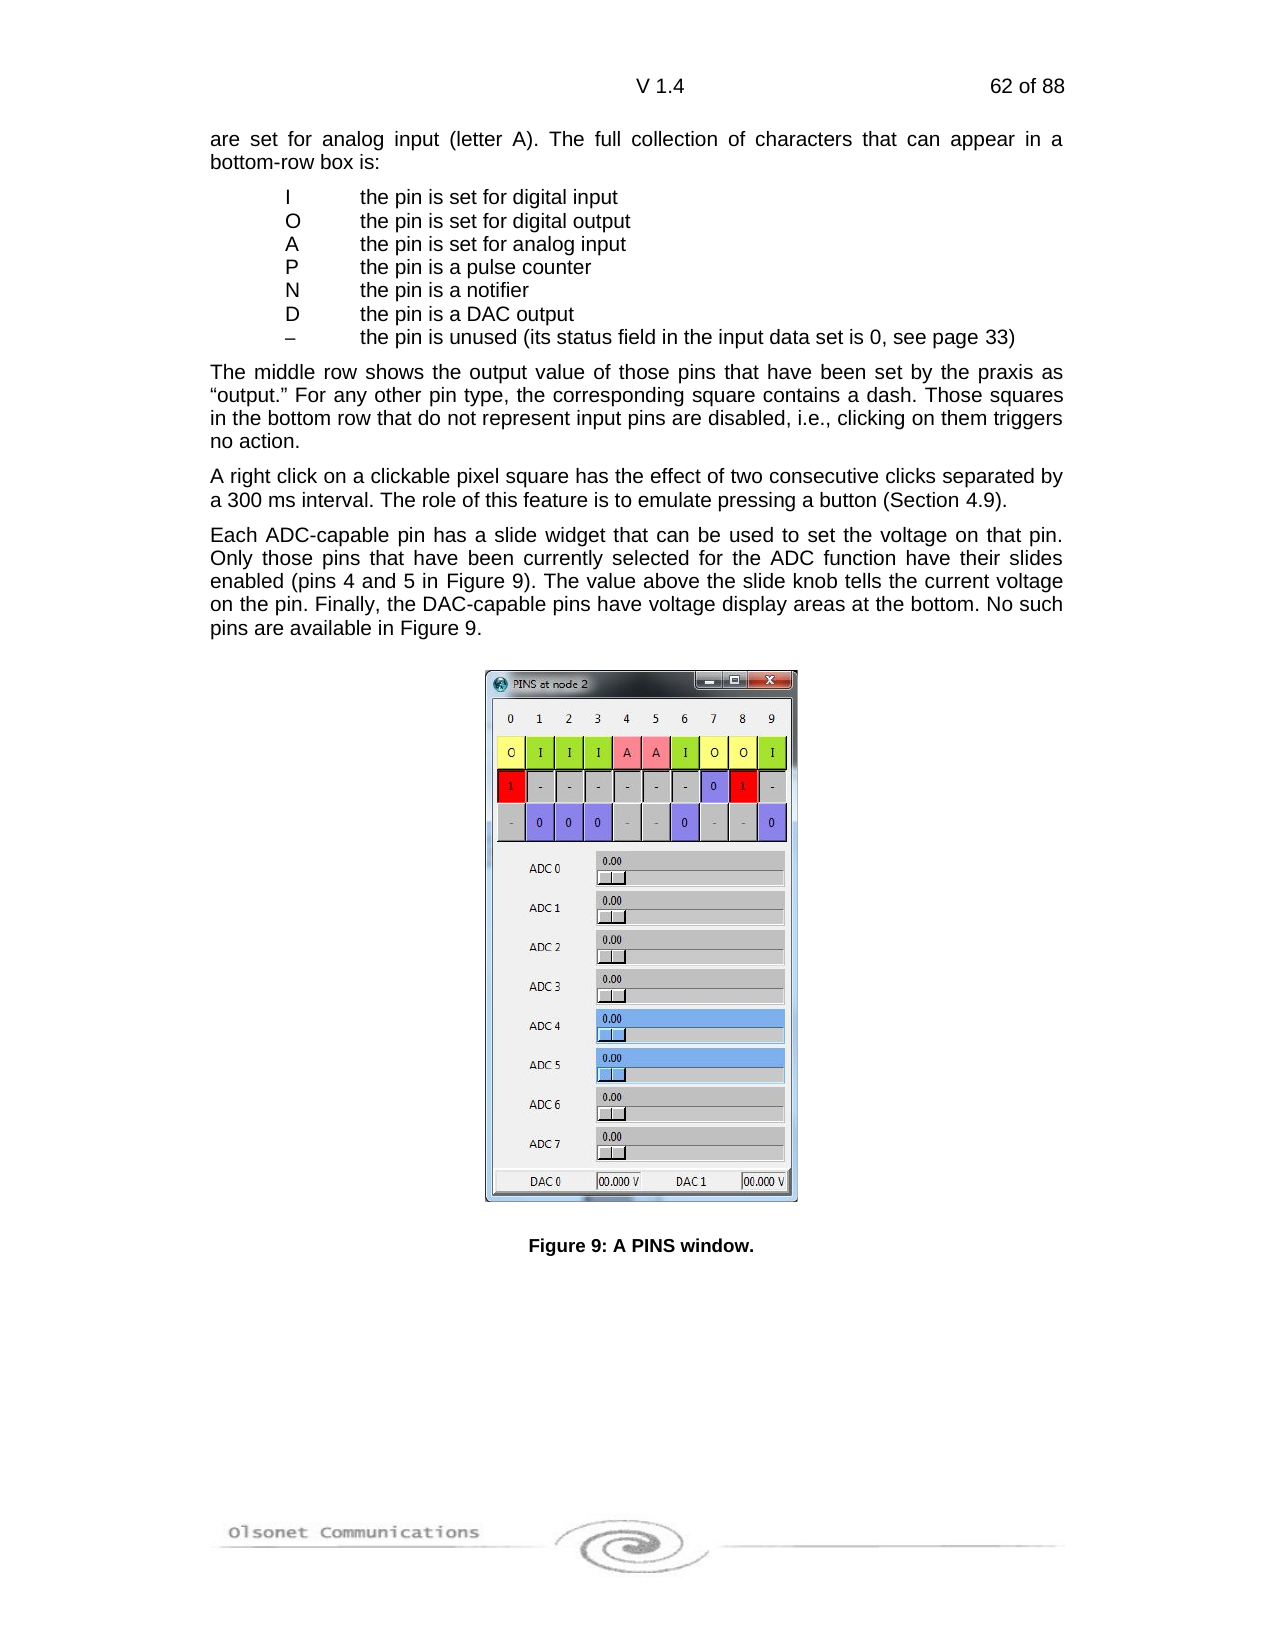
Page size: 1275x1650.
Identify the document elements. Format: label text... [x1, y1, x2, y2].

text I the pin is set for digital input [285, 186, 1065, 209]
text The middle row shows the output value of those pins that have been set by the praxis as “output.” For any other pin type, the corresponding square contains a dash. Those squares in the bottom row that do not represent input pins are disabled, i.e., clicking on them triggers no action. [210, 360, 1065, 453]
text O the pin is set for digital output [285, 209, 1065, 232]
text A the pin is set for analog input [285, 232, 1065, 256]
text Figure 9: A PINS window. [485, 1236, 797, 1256]
text Each ADC-capable pin has a slide widget that can be used to set the voltage on that pin. Only those pins that have been currently selected for the ADC function have their slides enabled (pins 4 and 5 in Figure 9). The value above the slide knob tells the current voltage on the pin. Finally, the DAC-capable pins have voltage display areas at the bottom. No such pins are available in Figure 9. [210, 523, 1065, 639]
text D the pin is a DAC output [285, 302, 1065, 325]
text A right click on a clickable pixel square has the effect of two consecutive clicks separated by a 300 ms interval. The role of this feature is to emulate pressing a button (Section 4.9). [210, 465, 1065, 511]
list the pin is unused (its status field in the input data set is 0, see page 34) [285, 325, 1065, 348]
picture [485, 670, 798, 1202]
text P the pin is a pulse counter [285, 256, 1065, 279]
picture [210, 1504, 1065, 1596]
text N the pin is a notifier [285, 279, 1065, 302]
text are set for analog input (letter A). The full collection of characters that can appear in a bottom-row box is: [210, 128, 1065, 174]
